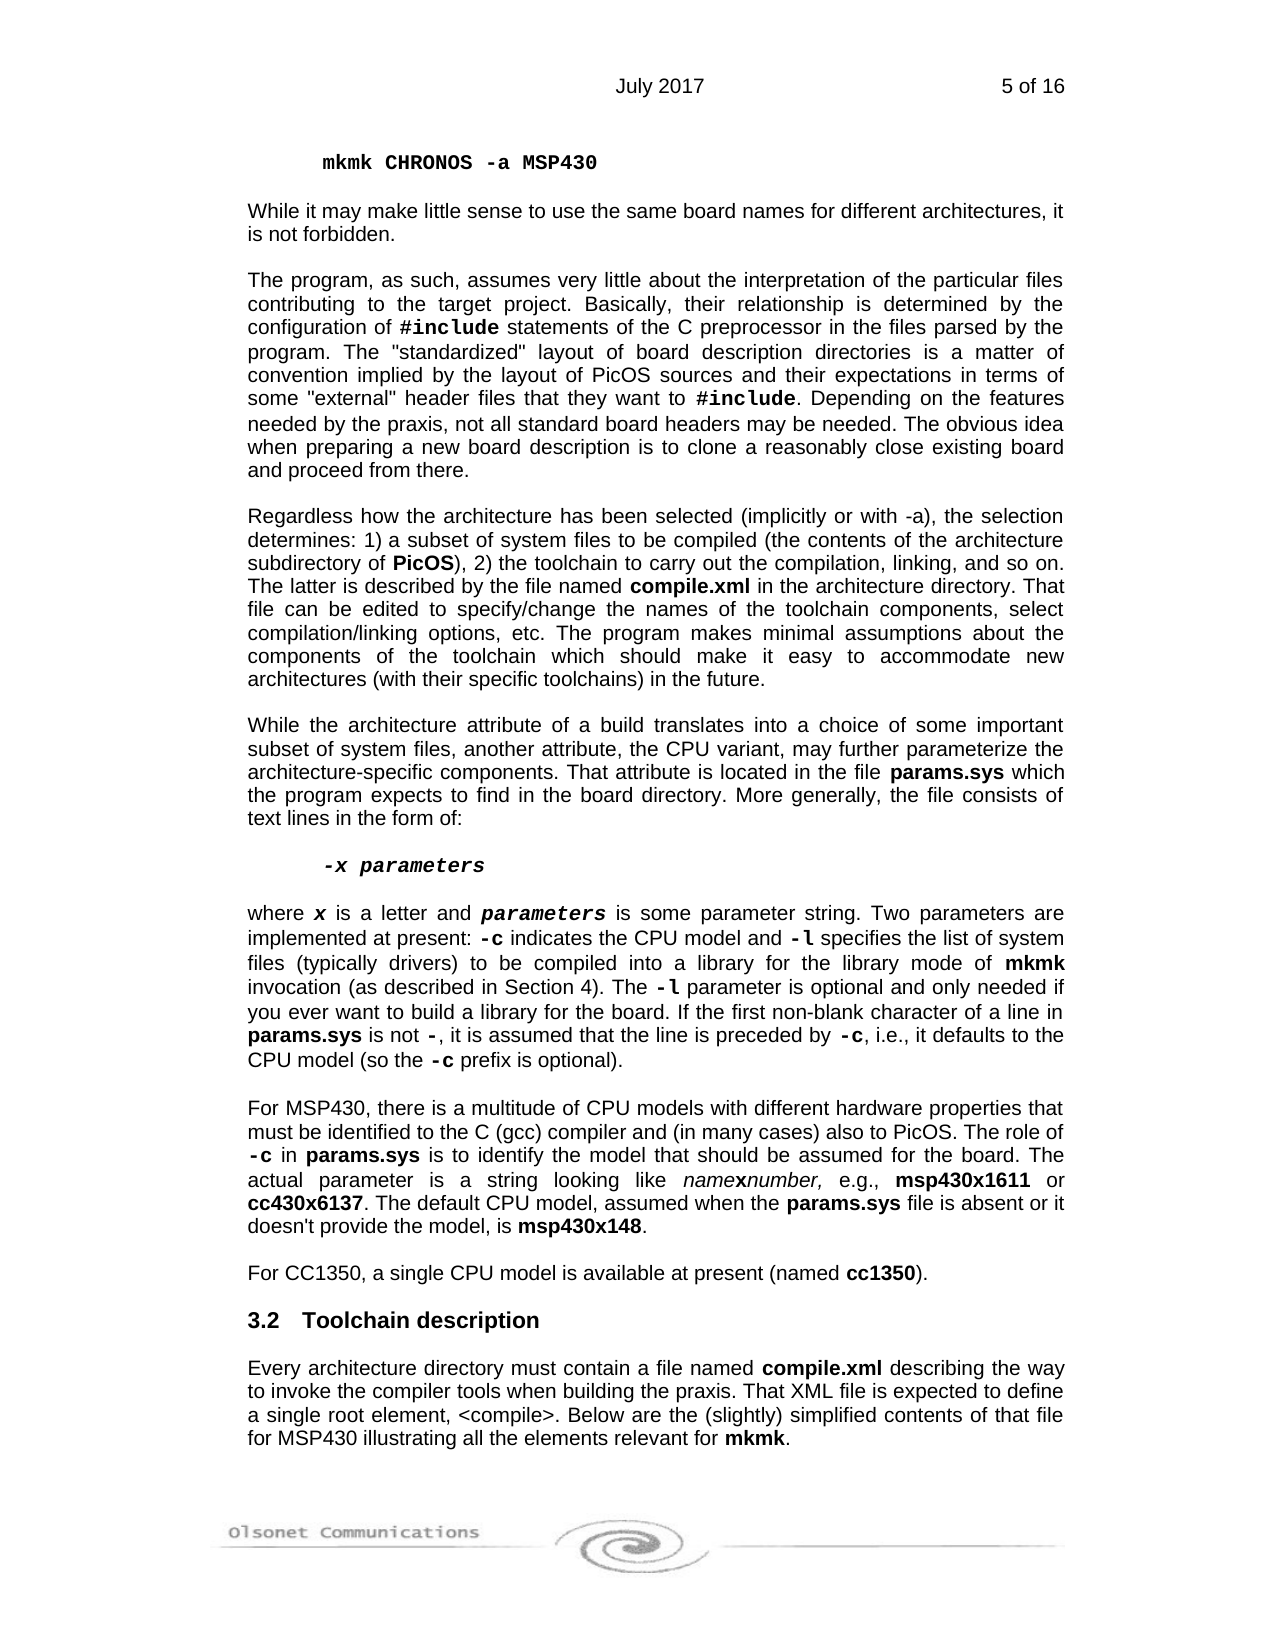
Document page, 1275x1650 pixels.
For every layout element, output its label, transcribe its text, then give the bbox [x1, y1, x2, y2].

text While it may make little sense to use the same board names for different architectures, it is not forbidden. [247, 199, 1065, 246]
picture [210, 1504, 1065, 1596]
text The program, as such, assumes very little about the interpretation of the particular files contributing to the target project. Basically, their relationship is determined by the configuration of #include statements of the C preprocessor in the files parsed by the program. The "standardized" layout of board description directories is a matter of convention implied by the layout of PicOS sources and their expectations in terms of some "external" header files that they want to #include. Depending on the features needed by the praxis, not all standard board headers may be needed. The obvious idea when preparing a new board description is to clone a reasonably close existing board and proceed from there. [247, 269, 1065, 482]
text where x is a letter and parameters is some parameter string. Two parameters are implemented at present: -c indicates the CPU model and -l specifies the list of system files (typically drivers) to be compiled into a library for the library mode of mkmk invocation (as described in Section 4). The -l parameter is optional and only needed if you ever want to build a library for the board. If the first non-blank character of a line in params.sys is not -, it is assumed that the line is preceded by -c, i.e., it defaults to the CPU model (so the -c prefix is optional). [247, 902, 1065, 1074]
text Regardless how the architecture has been selected (implicitly or with -a), the selection determines: 1) a subset of system files to be compiled (the contents of the architecture subdirectory of PicOS), 2) the toolchain to carry out the compilation, linking, and so on. The latter is described by the file named compile.xml in the architecture directory. That file can be edited to specify/change the names of the toolchain components, select compilation/linking options, etc. The program makes minimal assumptions about the components of the toolchain which should make it easy to accommodate new architectures (with their specific toolchains) in the future. [247, 505, 1065, 691]
text mkmk CHRONOS -a MSP430 [247, 151, 1065, 176]
text While the architecture attribute of a build translates into a choice of some important subset of system files, another attribute, the CPU variant, may further parameterize the architecture-specific components. That attribute is located in the file params.sys which the program expects to find in the board directory. More generally, the file consists of text lines in the form of: [247, 714, 1065, 830]
text -x parameters [247, 853, 1065, 878]
subtitle Toolchain description [247, 1308, 1065, 1333]
text Every architecture directory must contain a file named compile.xml describing the way to invoke the compiler tools when building the praxis. That XML file is expected to define a single root element, <compile>. Below are the (slightly) simplified contents of that file for MSP430 illustrating all the elements relevant for mkmk. [247, 1357, 1065, 1450]
text For CC1350, a single CPU model is available at present (named cc1350). [247, 1261, 1065, 1285]
text For MSP430, there is a multitude of CPU models with different hardware properties that must be identified to the C (gcc) compiler and (in many cases) also to PicOS. The role of -c in params.sys is to identify the model that should be assumed for the board. The actual parameter is a string looking like namexnumber, e.g., msp430x1611 or cc430x6137. The default CPU model, assumed when the params.sys file is absent or it doesn't provide the model, is msp430x148. [247, 1097, 1065, 1238]
